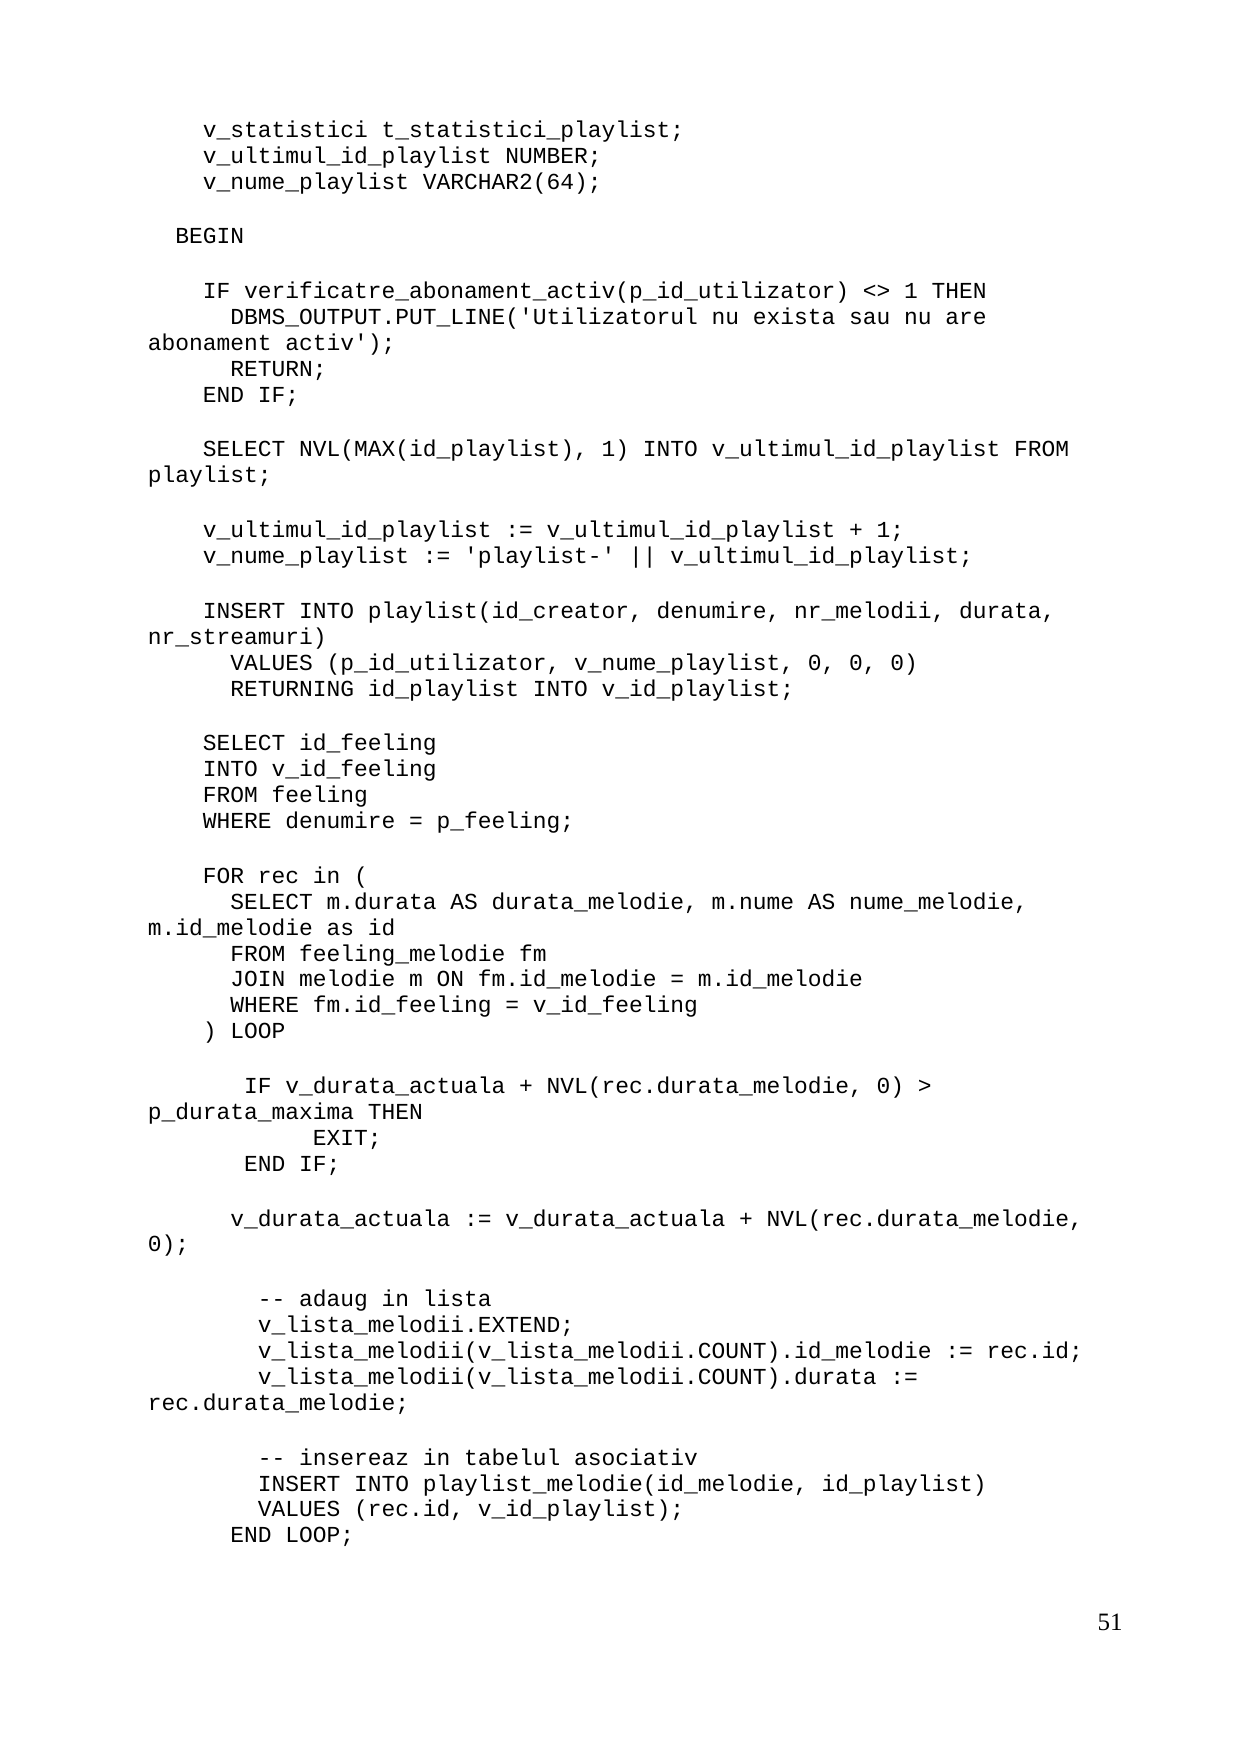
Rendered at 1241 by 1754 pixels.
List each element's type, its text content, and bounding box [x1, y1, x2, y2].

text v_lista_melodii.EXTEND; [148, 1313, 1122, 1339]
text FROM feeling [148, 783, 1122, 809]
text IF verificatre_abonament_activ(p_id_utilizator) <> 1 THEN [148, 279, 1122, 305]
text -- adaug in lista [148, 1287, 1122, 1313]
text RETURN; [148, 357, 1122, 383]
text JOIN melodie m ON fm.id_melodie = m.id_melodie [148, 968, 1122, 994]
text DBMS_OUTPUT.PUT_LINE('Utilizatorul nu exista sau nu are abonament activ'); [148, 305, 1122, 357]
text VALUES (p_id_utilizator, v_nume_playlist, 0, 0, 0) [148, 651, 1122, 677]
text v_nume_playlist VARCHAR2(64); [148, 170, 1122, 196]
text -- insereaz in tabelul asociativ [148, 1446, 1122, 1472]
text END IF; [148, 383, 1122, 409]
text END LOOP; [148, 1524, 1122, 1550]
text v_ultimul_id_playlist := v_ultimul_id_playlist + 1; [148, 518, 1122, 544]
text v_statistici t_statistici_playlist; [148, 118, 1122, 144]
text SELECT m.durata AS durata_melodie, m.nume AS nume_melodie, m.id_melodie as id [148, 890, 1122, 942]
text SELECT id_feeling [148, 732, 1122, 757]
text v_lista_melodii(v_lista_melodii.COUNT).id_melodie := rec.id; [148, 1339, 1122, 1365]
text INTO v_id_feeling [148, 757, 1122, 783]
text INSERT INTO playlist_melodie(id_melodie, id_playlist) [148, 1472, 1122, 1498]
text BEGIN [148, 225, 1122, 251]
text EXIT; [148, 1126, 1122, 1152]
text SELECT NVL(MAX(id_playlist), 1) INTO v_ultimul_id_playlist FROM playlist; [148, 438, 1122, 490]
text WHERE denumire = p_feeling; [148, 809, 1122, 835]
text v_lista_melodii(v_lista_melodii.COUNT).durata := rec.durata_melodie; [148, 1365, 1122, 1417]
text FOR rec in ( [148, 864, 1122, 890]
text v_durata_actuala := v_durata_actuala + NVL(rec.durata_melodie, 0); [148, 1207, 1122, 1259]
text v_ultimul_id_playlist NUMBER; [148, 144, 1122, 170]
text v_nume_playlist := 'playlist-' || v_ultimul_id_playlist; [148, 544, 1122, 570]
text FROM feeling_melodie fm [148, 942, 1122, 968]
text RETURNING id_playlist INTO v_id_playlist; [148, 677, 1122, 703]
text END IF; [148, 1152, 1122, 1178]
text ) LOOP [148, 1020, 1122, 1046]
text WHERE fm.id_feeling = v_id_feeling [148, 994, 1122, 1020]
text IF v_durata_actuala + NVL(rec.durata_melodie, 0) > p_durata_maxima THEN [148, 1074, 1122, 1126]
text VALUES (rec.id, v_id_playlist); [148, 1498, 1122, 1524]
text INSERT INTO playlist(id_creator, denumire, nr_melodii, durata, nr_streamuri) [148, 599, 1122, 651]
